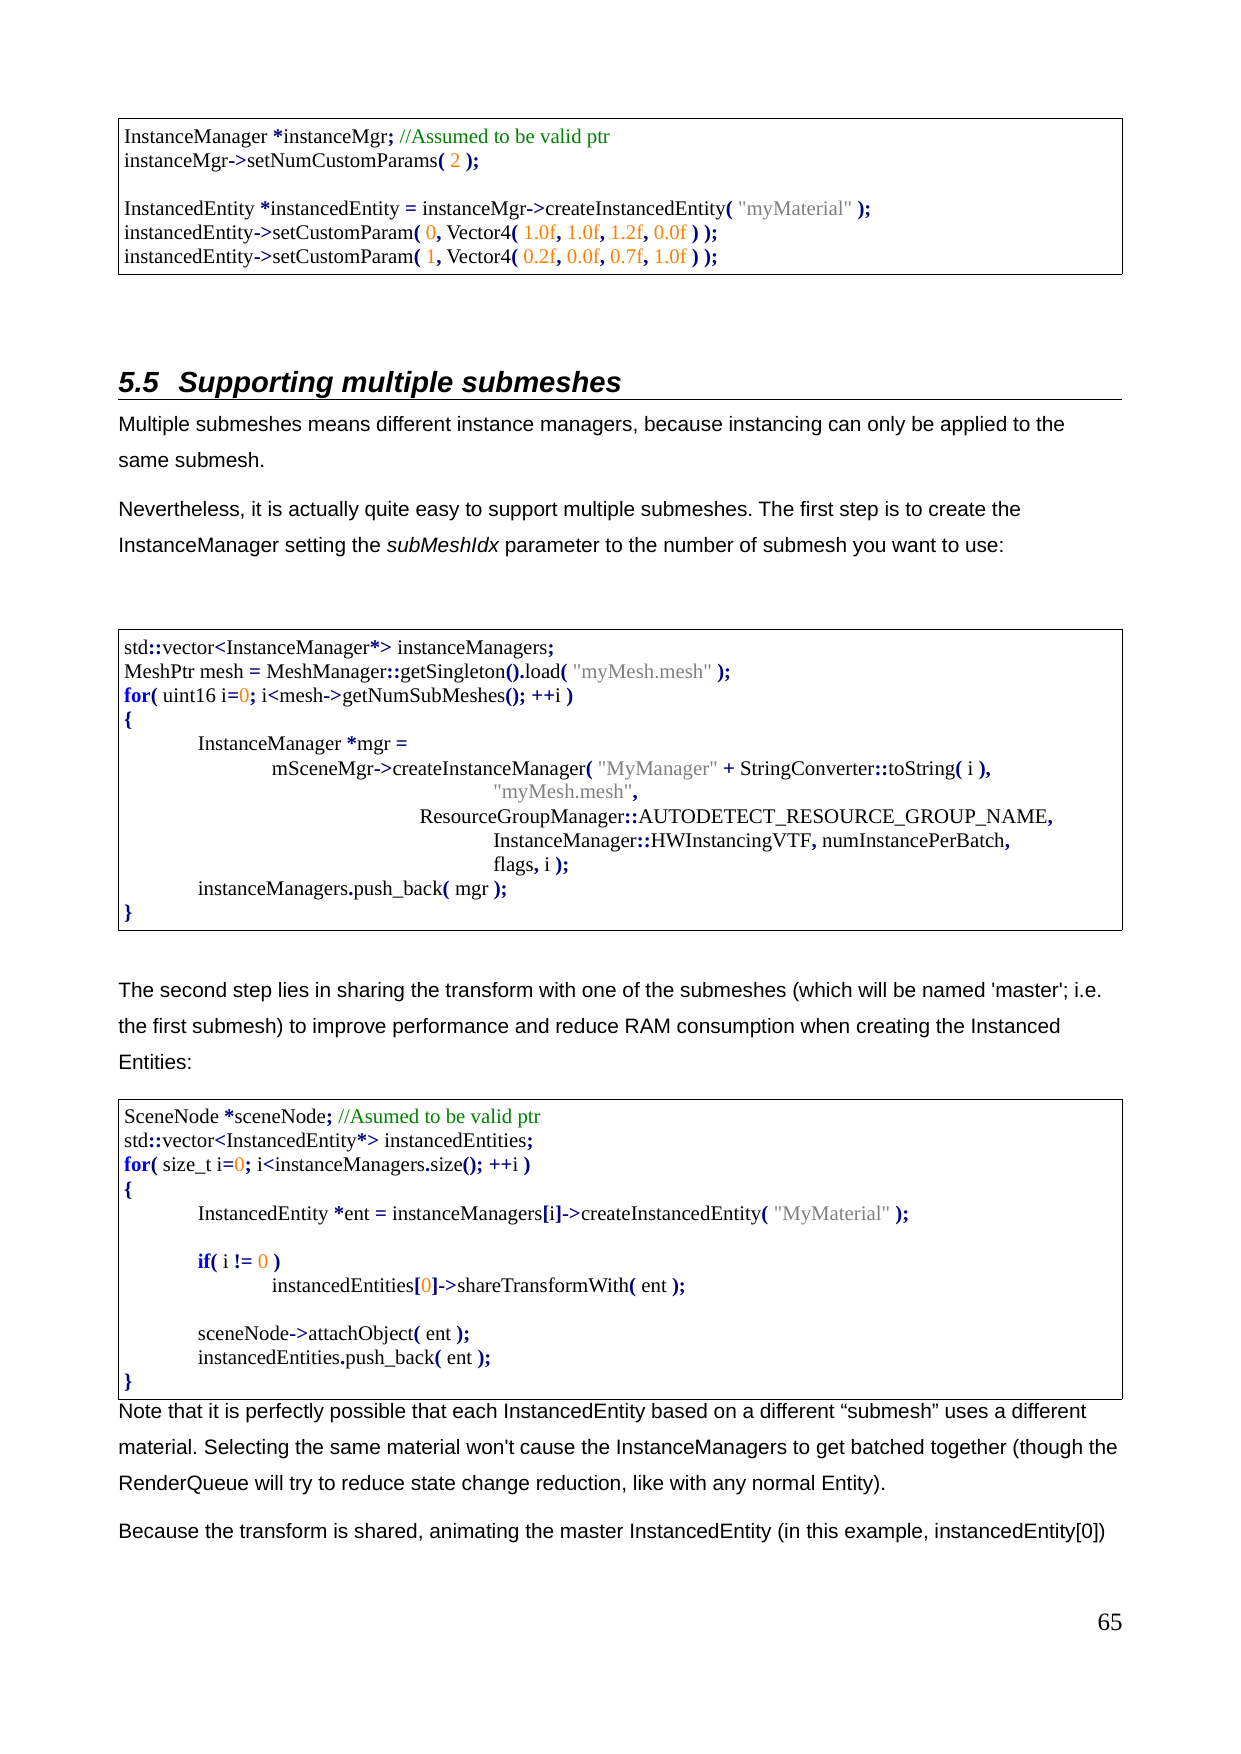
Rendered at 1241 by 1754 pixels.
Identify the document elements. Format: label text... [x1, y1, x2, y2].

text Multiple submeshes means different instance managers, because instancing can only be applied to the same submesh. [118, 412, 1122, 472]
text The second step lies in sharing the transform with one of the submeshes (which will be named 'master'; i.e. the first submesh) to improve performance and reduce RAM consumption when creating the Instanced Entities: [118, 978, 1122, 1074]
table_header std::vector<InstanceManager*> instanceManagers; MeshPtr mesh = MeshManager::getSingleton().load( "myMesh.mesh" ); for( uint16 i=0; i<mesh->getNumSubMeshes(); ++i ) { InstanceManager *mgr = mSceneMgr->createInstanceManager( "MyManager" + StringConverter::toString( i ), "myMesh.mesh", ResourceGroupManager::AUTODETECT_RESOURCE_GROUP_NAME, InstanceManager::HWInstancingVTF, numInstancePerBatch, flags, i ); instanceManagers.push_back( mgr ); } [119, 630, 1122, 929]
text Note that it is perfectly possible that each InstancedEntity based on a different “submesh” uses a different material. Selecting the same material won't cause the InstanceManagers to get batched together (though the RenderQueue will try to reduce state change reduction, like with any normal Entity). [118, 1400, 1122, 1495]
subtitle Supporting multiple submeshes [118, 365, 1122, 399]
table_header SceneNode *sceneNode; //Asumed to be valid ptr std::vector<InstancedEntity*> instancedEntities; for( size_t i=0; i<instanceManagers.size(); ++i ) { InstancedEntity *ent = instanceManagers[i]->createInstancedEntity( "MyMaterial" ); if( i != 0 ) instancedEntities[0]->shareTransformWith( ent ); sceneNode->attachObject( ent ); instancedEntities.push_back( ent ); } [119, 1100, 1122, 1399]
text Because the transform is shared, animating the master InstancedEntity (in this example, instancedEntity[0]) [118, 1519, 1122, 1543]
table_header InstanceManager *instanceMgr; //Assumed to be valid ptr instanceMgr->setNumCustomParams( 2 ); InstancedEntity *instancedEntity = instanceMgr->createInstancedEntity( "myMaterial" ); instancedEntity->setCustomParam( 0, Vector4( 1.0f, 1.0f, 1.2f, 0.0f ) ); instancedEntity->setCustomParam( 1, Vector4( 0.2f, 0.0f, 0.7f, 1.0f ) ); [119, 119, 1122, 274]
text Nevertheless, it is actually quite easy to support multiple submeshes. The first step is to create the InstanceManager setting the subMeshIdx parameter to the number of submesh you want to use: [118, 496, 1122, 556]
